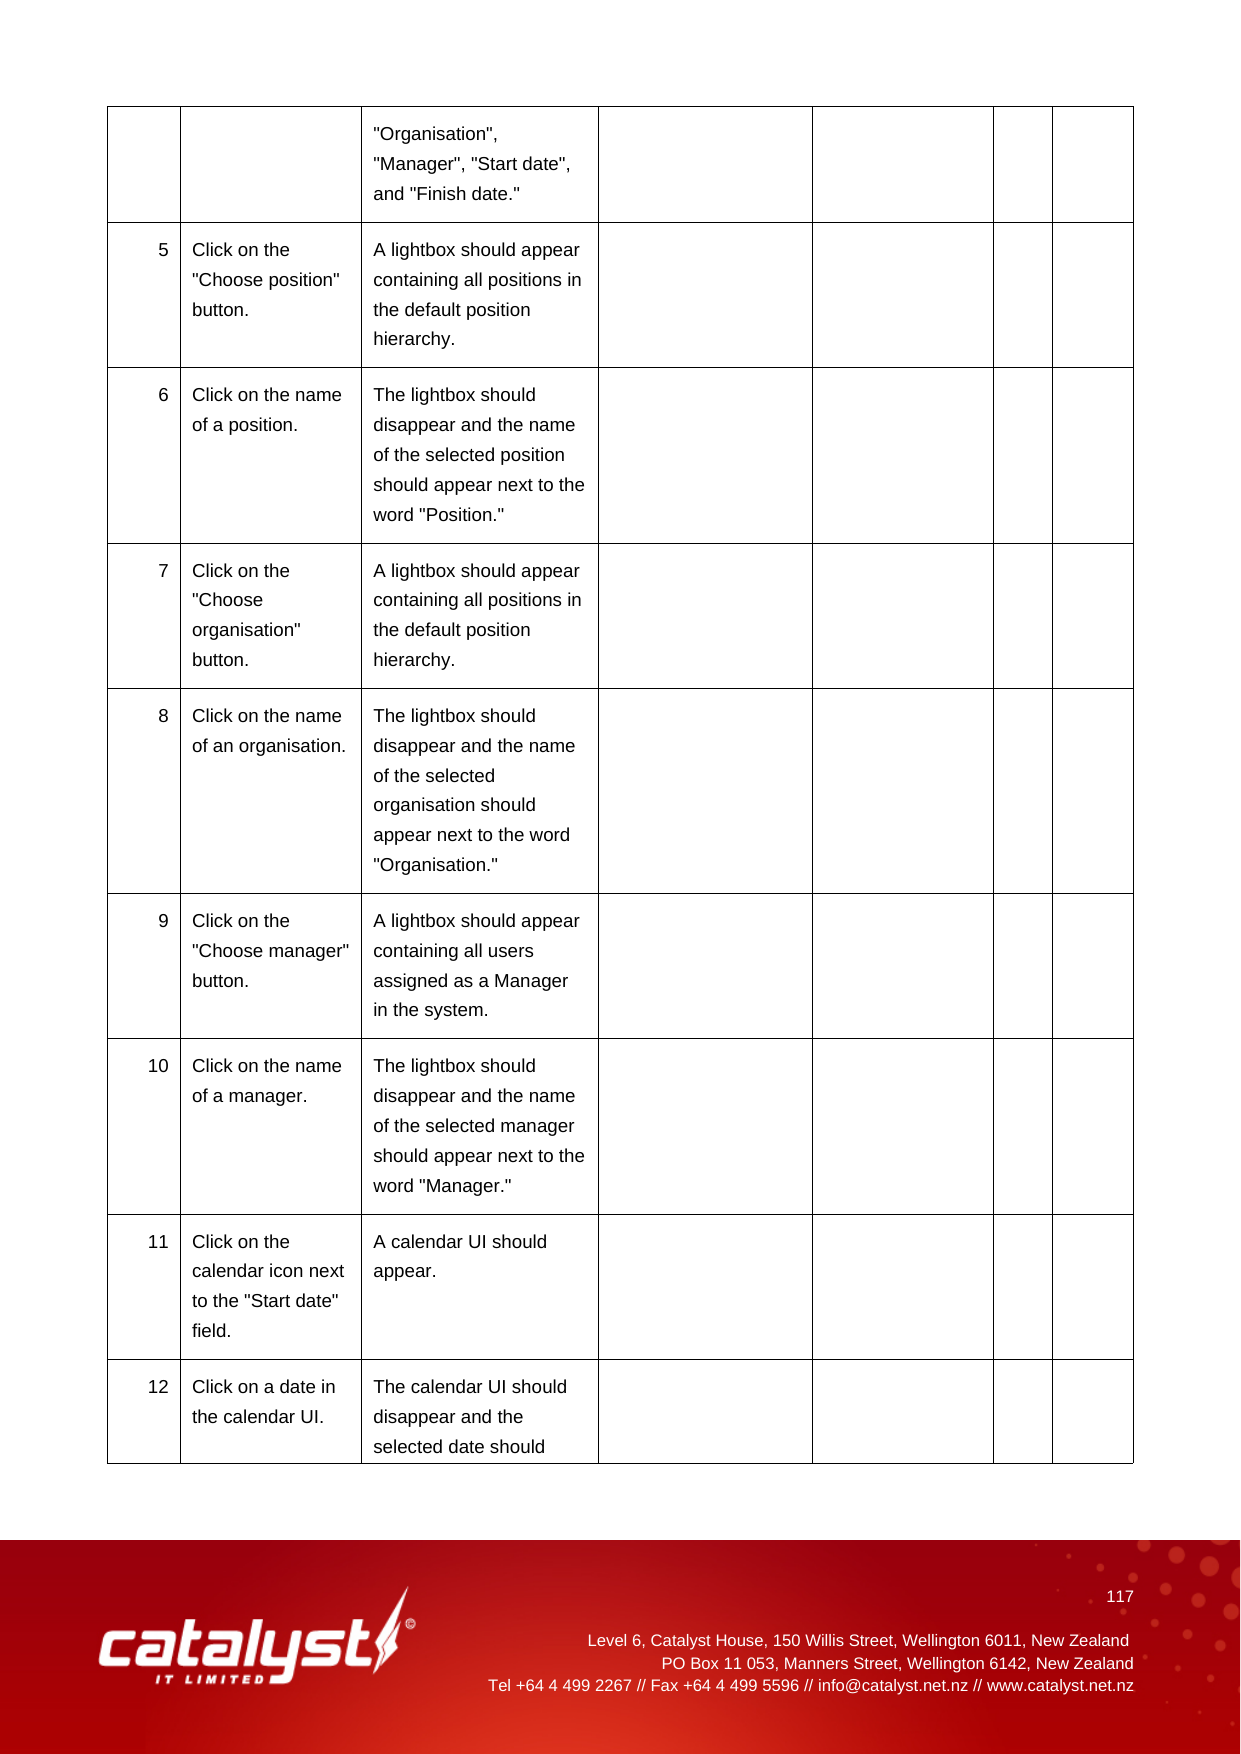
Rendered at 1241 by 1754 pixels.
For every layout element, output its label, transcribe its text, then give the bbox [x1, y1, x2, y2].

table_cell Click on the name of an organisation. [181, 689, 361, 893]
table_cell 7 [108, 544, 180, 688]
table_cell [813, 1360, 993, 1463]
table_cell "Organisation", "Manager", "Start date", and "Finish date." [362, 107, 598, 222]
table_cell [1053, 894, 1133, 1038]
table_cell [994, 1039, 1052, 1213]
table_cell 11 [108, 1215, 180, 1359]
table_cell [994, 894, 1052, 1038]
table_cell [813, 689, 993, 893]
table_cell 10 [108, 1039, 180, 1213]
table_cell [813, 107, 993, 222]
table_cell Click on the "Choose organisation" button. [181, 544, 361, 688]
table_cell The lightbox should disappear and the name of the selected organisation should appear next to the word "Organisation." [362, 689, 598, 893]
table_cell [599, 1360, 812, 1463]
table_cell [181, 107, 361, 222]
table_cell 8 [108, 689, 180, 893]
table_cell Click on the "Choose position" button. [181, 223, 361, 367]
table_cell [1053, 223, 1133, 367]
table_cell [994, 1215, 1052, 1359]
table_cell [1053, 1215, 1133, 1359]
table_cell [994, 544, 1052, 688]
table_cell [1053, 1360, 1133, 1463]
table_cell [599, 223, 812, 367]
table_cell [599, 1215, 812, 1359]
table_cell [599, 107, 812, 222]
table_cell A calendar UI should appear. [362, 1215, 598, 1359]
table_cell [813, 894, 993, 1038]
table_cell [994, 368, 1052, 542]
table_cell [813, 544, 993, 688]
table_cell [599, 1039, 812, 1213]
table_cell 6 [108, 368, 180, 542]
table_cell 12 [108, 1360, 180, 1463]
table_cell [994, 689, 1052, 893]
table_cell [1053, 689, 1133, 893]
table_cell [1053, 107, 1133, 222]
table_cell [1053, 368, 1133, 542]
table_cell [599, 894, 812, 1038]
table_cell [813, 223, 993, 367]
table_cell [813, 1215, 993, 1359]
table_cell 5 [108, 223, 180, 367]
table_cell [1053, 1039, 1133, 1213]
table_cell Click on the calendar icon next to the "Start date" field. [181, 1215, 361, 1359]
table_cell Click on the "Choose manager" button. [181, 894, 361, 1038]
table_cell The lightbox should disappear and the name of the selected manager should appear next to the word "Manager." [362, 1039, 598, 1213]
table_cell [599, 689, 812, 893]
table_cell [108, 107, 180, 222]
table_cell [599, 544, 812, 688]
table_cell [994, 1360, 1052, 1463]
table_cell 9 [108, 894, 180, 1038]
table_cell [994, 107, 1052, 222]
picture [0, 1540, 1241, 1754]
table_cell Click on the name of a position. [181, 368, 361, 542]
table_cell [994, 223, 1052, 367]
table_cell The calendar UI should disappear and the selected date should [362, 1360, 598, 1463]
table_cell [813, 1039, 993, 1213]
table_cell A lightbox should appear containing all positions in the default position hierarchy. [362, 544, 598, 688]
table_cell A lightbox should appear containing all users assigned as a Manager in the system. [362, 894, 598, 1038]
table_cell [599, 368, 812, 542]
table_cell Click on the name of a manager. [181, 1039, 361, 1213]
table_cell Click on a date in the calendar UI. [181, 1360, 361, 1463]
table_cell A lightbox should appear containing all positions in the default position hierarchy. [362, 223, 598, 367]
table_cell [813, 368, 993, 542]
table_cell The lightbox should disappear and the name of the selected position should appear next to the word "Position." [362, 368, 598, 542]
table_cell [1053, 544, 1133, 688]
